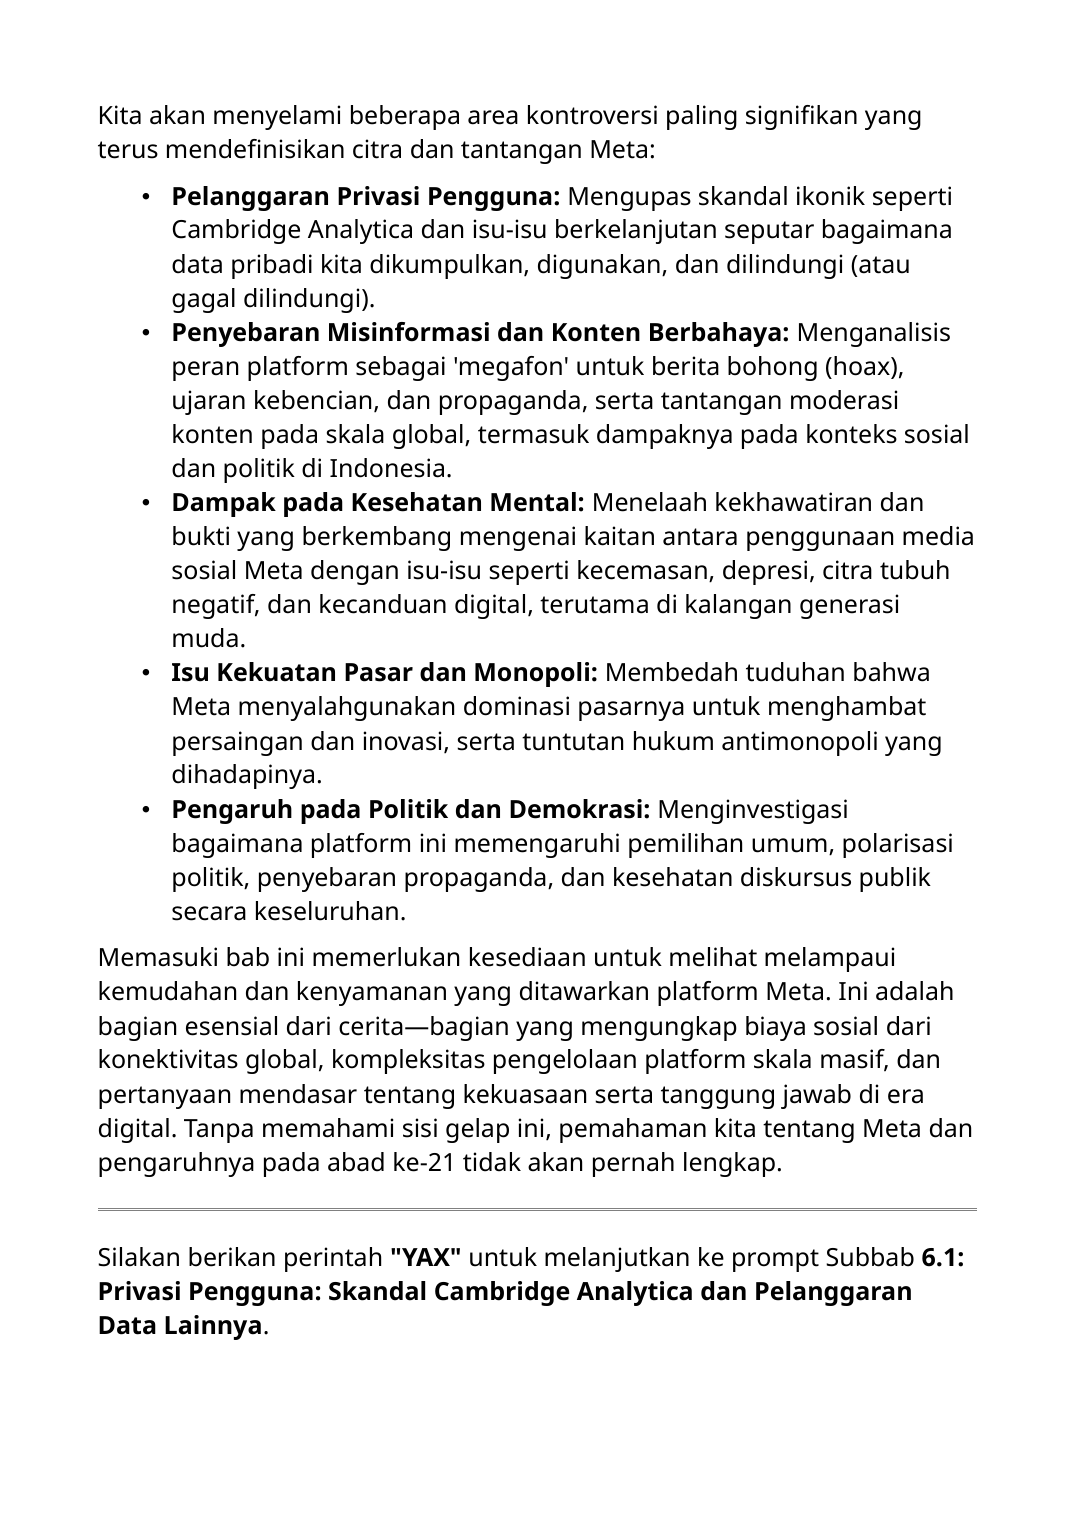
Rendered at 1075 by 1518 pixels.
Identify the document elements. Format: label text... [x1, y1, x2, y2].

list Dampak pada Kesehatan Mental: Menelaah kekhawatiran dan bukti yang berkembang mengenai kaitan antara penggunaan media sosial Meta dengan isu-isu seperti kecemasan, depresi, citra tubuh negatif, dan kecanduan digital, terutama di kalangan generasi muda. [142, 485, 977, 655]
list Penyebaran Misinformasi dan Konten Berbahaya: Menganalisis peran platform sebagai 'megafon' untuk berita bohong (hoax), ujaran kebencian, dan propaganda, serta tantangan moderasi konten pada skala global, termasuk dampaknya pada konteks sosial dan politik di Indonesia. [142, 314, 977, 485]
text Silakan berikan perintah "YAX" untuk melanjutkan ke prompt Subbab 6.1: Privasi Pengguna: Skandal Cambridge Analytica dan Pelanggaran Data Lainnya. [97, 1240, 977, 1342]
list Pengaruh pada Politik dan Demokrasi: Menginvestigasi bagaimana platform ini memengaruhi pemilihan umum, polarisasi politik, penyebaran propaganda, dan kesehatan diskursus publik secara keseluruhan. [142, 791, 977, 927]
list Isu Kekuatan Pasar dan Monopoli: Membedah tuduhan bahwa Meta menyalahgunakan dominasi pasarnya untuk menghambat persaingan dan inovasi, serta tuntutan hukum antimonopoli yang dihadapinya. [142, 655, 977, 791]
text Kita akan menyelami beberapa area kontroversi paling signifikan yang terus mendefinisikan citra dan tantangan Meta: [97, 97, 977, 166]
list Pelanggaran Privasi Pengguna: Mengupas skandal ikonik seperti Cambridge Analytica dan isu-isu berkelanjutan seputar bagaimana data pribadi kita dikumpulkan, digunakan, dan dilindungi (atau gagal dilindungi). [142, 178, 977, 314]
text Memasuki bab ini memerlukan kesediaan untuk melihat melampaui kemudahan dan kenyamanan yang ditawarkan platform Meta. Ini adalah bagian esensial dari cerita—bagian yang mengungkap biaya sosial dari konektivitas global, kompleksitas pengelolaan platform skala masif, dan pertanyaan mendasar tentang kekuasaan serta tanggung jawab di era digital. Tanpa memahami sisi gelap ini, pemahaman kita tentang Meta dan pengaruhnya pada abad ke-21 tidak akan pernah lengkap. [97, 940, 977, 1178]
